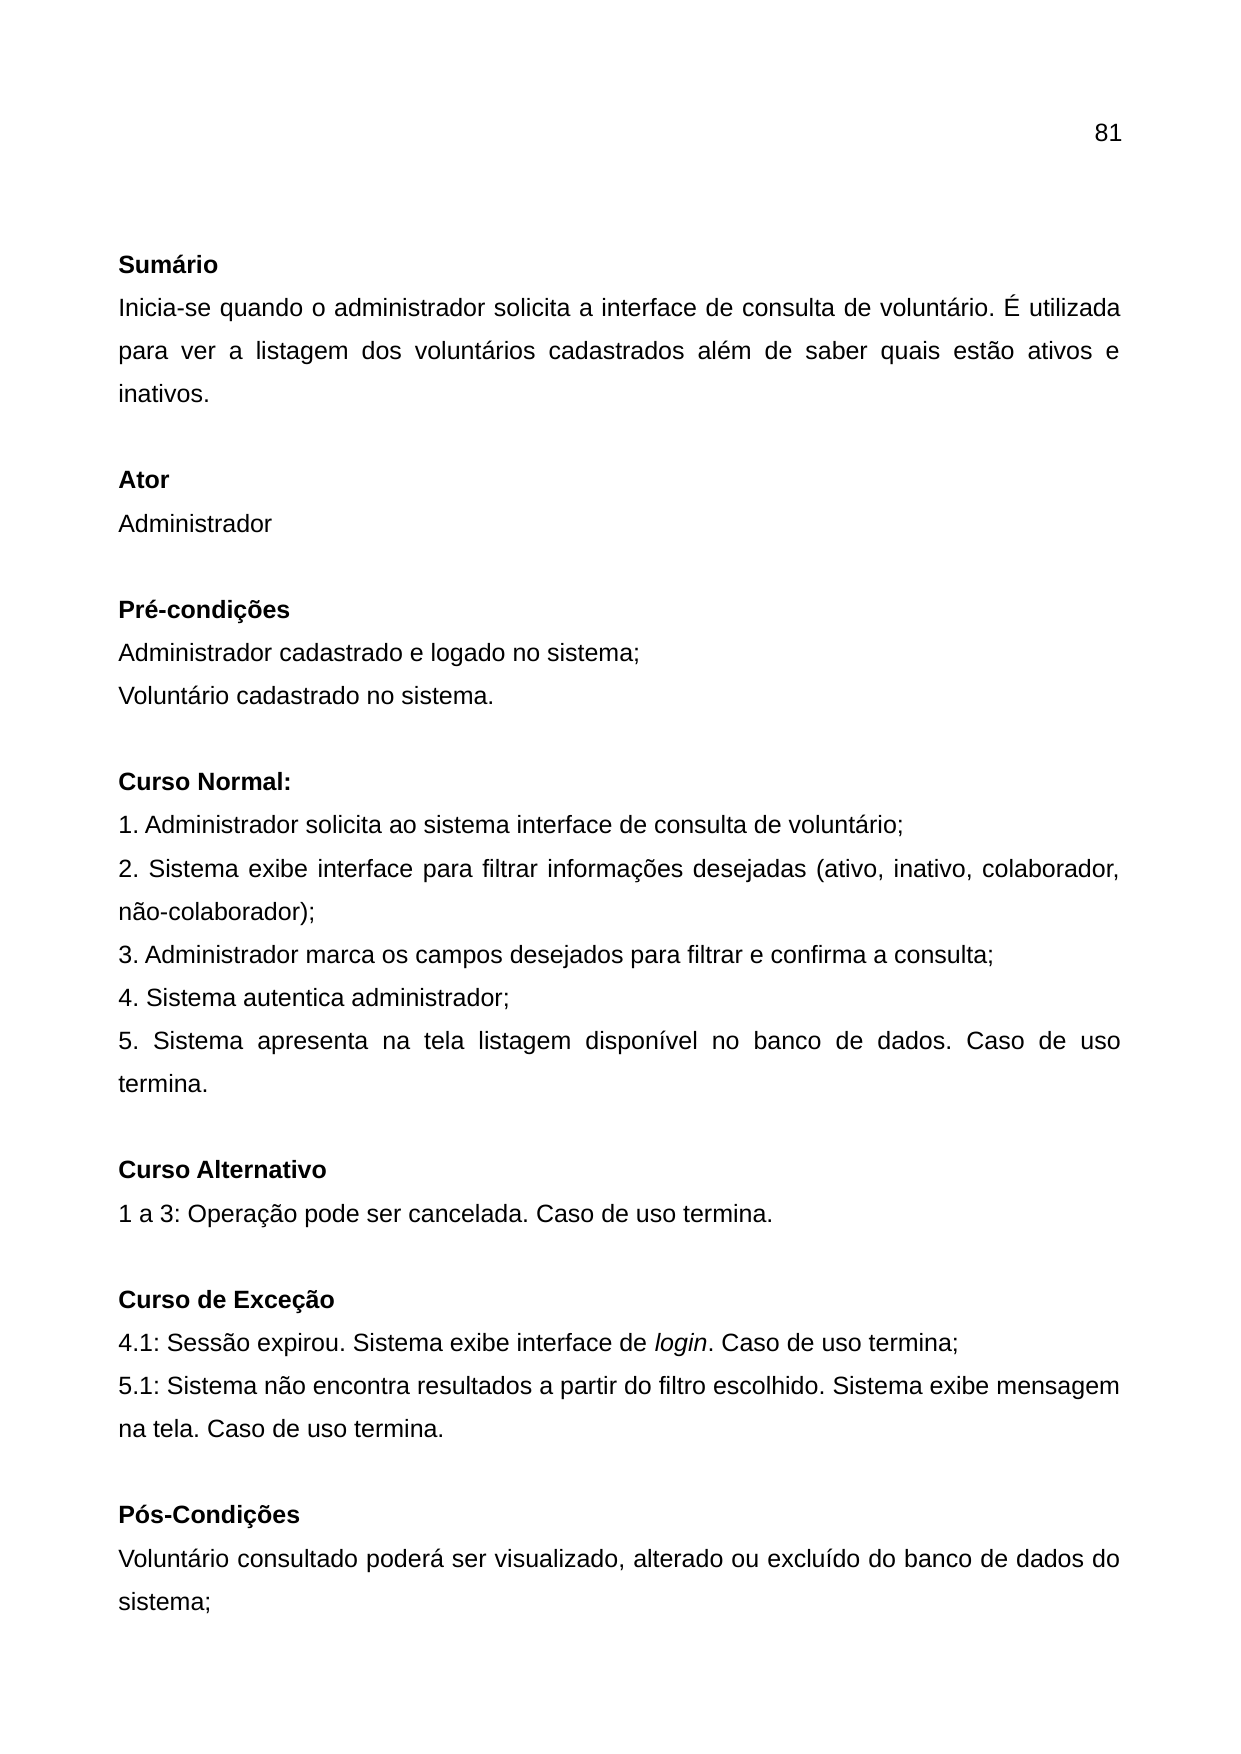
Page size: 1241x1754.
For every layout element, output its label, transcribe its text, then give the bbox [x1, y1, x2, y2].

text 4.1: Sessão expirou. Sistema exibe interface de login. Caso de uso termina; [118, 1328, 1122, 1357]
text 5. Sistema apresenta na tela listagem disponível no banco de dados. Caso de uso termina. [118, 1026, 1122, 1098]
text 1. Administrador solicita ao sistema interface de consulta de voluntário; [118, 810, 1122, 839]
text Curso de Exceção [118, 1285, 1122, 1313]
text Voluntário consultado poderá ser visualizado, alterado ou excluído do banco de dados do sistema; [118, 1543, 1122, 1615]
text Administrador cadastrado e logado no sistema; [118, 638, 1122, 667]
text Curso Alternativo [118, 1155, 1122, 1184]
text Inicia-se quando o administrador solicita a interface de consulta de voluntário. É utilizada para ver a listagem dos voluntários cadastrados além de saber quais estão ativos e inativos. [118, 293, 1122, 408]
text Curso Normal: [118, 767, 1122, 796]
text 4. Sistema autentica administrador; [118, 983, 1122, 1012]
text 1 a 3: Operação pode ser cancelada. Caso de uso termina. [118, 1198, 1122, 1227]
text Pré-condições [118, 595, 1122, 623]
text 3. Administrador marca os campos desejados para filtrar e confirma a consulta; [118, 940, 1122, 968]
text 2. Sistema exibe interface para filtrar informações desejadas (ativo, inativo, colaborador, não-colaborador); [118, 853, 1122, 925]
text Ator [118, 465, 1122, 494]
text 5.1: Sistema não encontra resultados a partir do filtro escolhido. Sistema exibe mensagem na tela. Caso de uso termina. [118, 1371, 1122, 1443]
text Administrador [118, 508, 1122, 537]
text Pós-Condições [118, 1500, 1122, 1529]
text Voluntário cadastrado no sistema. [118, 681, 1122, 710]
text Sumário [118, 250, 1122, 278]
